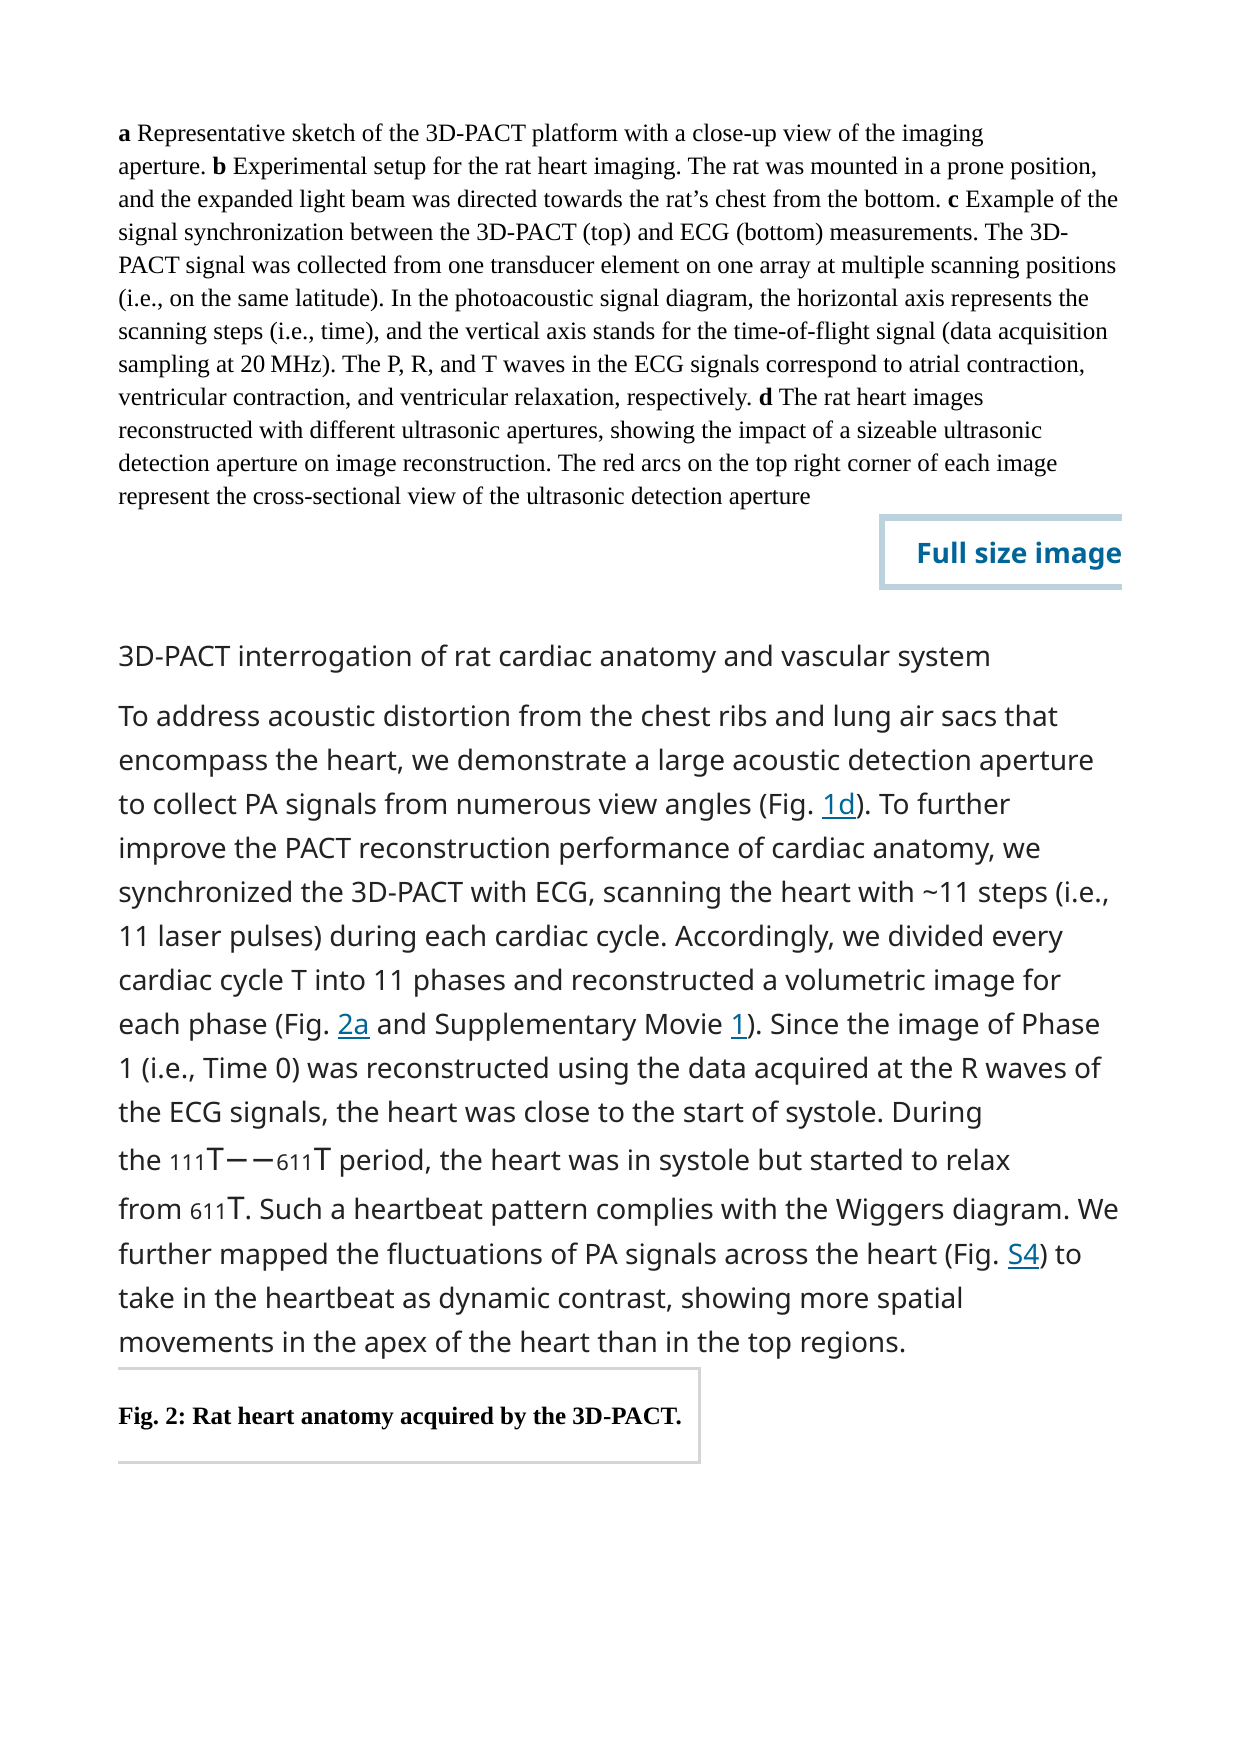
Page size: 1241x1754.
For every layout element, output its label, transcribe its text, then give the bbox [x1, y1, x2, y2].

text [701, 1367, 1122, 1464]
text [118, 514, 879, 590]
text Full size image [885, 521, 1122, 584]
text Fig. 2: Rat heart anatomy acquired by the 3D-PACT. [118, 1370, 698, 1461]
subtitle 3D-PACT interrogation of rat cardiac anatomy and vascular system [118, 636, 1122, 674]
text a Representative sketch of the 3D-PACT platform with a close-up view of the imaging aperture. b Experimental setup for the rat heart imaging. The rat was mounted in a prone position, and the expanded light beam was directed towards the rat’s chest from the bottom. c Example of the signal synchronization between the 3D-PACT (top) and ECG (bottom) measurements. The 3D-PACT signal was collected from one transducer element on one array at multiple scanning positions (i.e., on the same latitude). In the photoacoustic signal diagram, the horizontal axis represents the scanning steps (i.e., time), and the vertical axis stands for the time-of-flight signal (data acquisition sampling at 20 MHz). The P, R, and T waves in the ECG signals correspond to atrial contraction, ventricular contraction, and ventricular relaxation, respectively. d The rat heart images reconstructed with different ultrasonic apertures, showing the impact of a sizeable ultrasonic detection aperture on image reconstruction. The red arcs on the top right corner of each image represent the cross-sectional view of the ultrasonic detection aperture [118, 118, 1122, 510]
text To address acoustic distortion from the chest ribs and lung air sacs that encompass the heart, we demonstrate a large acoustic detection aperture to collect PA signals from numerous view angles (Fig. 1d). To further improve the PACT reconstruction performance of cardiac anatomy, we synchronized the 3D-PACT with ECG, scanning the heart with ~11 steps (i.e., 11 laser pulses) during each cardiac cycle. Accordingly, we divided every cardiac cycle T into 11 phases and reconstructed a volumetric image for each phase (Fig. 2a and Supplementary Movie 1). Since the image of Phase 1 (i.e., Time 0) was reconstructed using the data acquired at the R waves of the ECG signals, the heart was close to the start of systole. During the 111T−−611T period, the heart was in systole but started to relax from 611T. Such a heartbeat pattern complies with the Wiggers diagram. We further mapped the fluctuations of PA signals across the heart (Fig. S4) to take in the heartbeat as dynamic contrast, showing more spatial movements in the apex of the heart than in the top regions. [118, 696, 1122, 1361]
